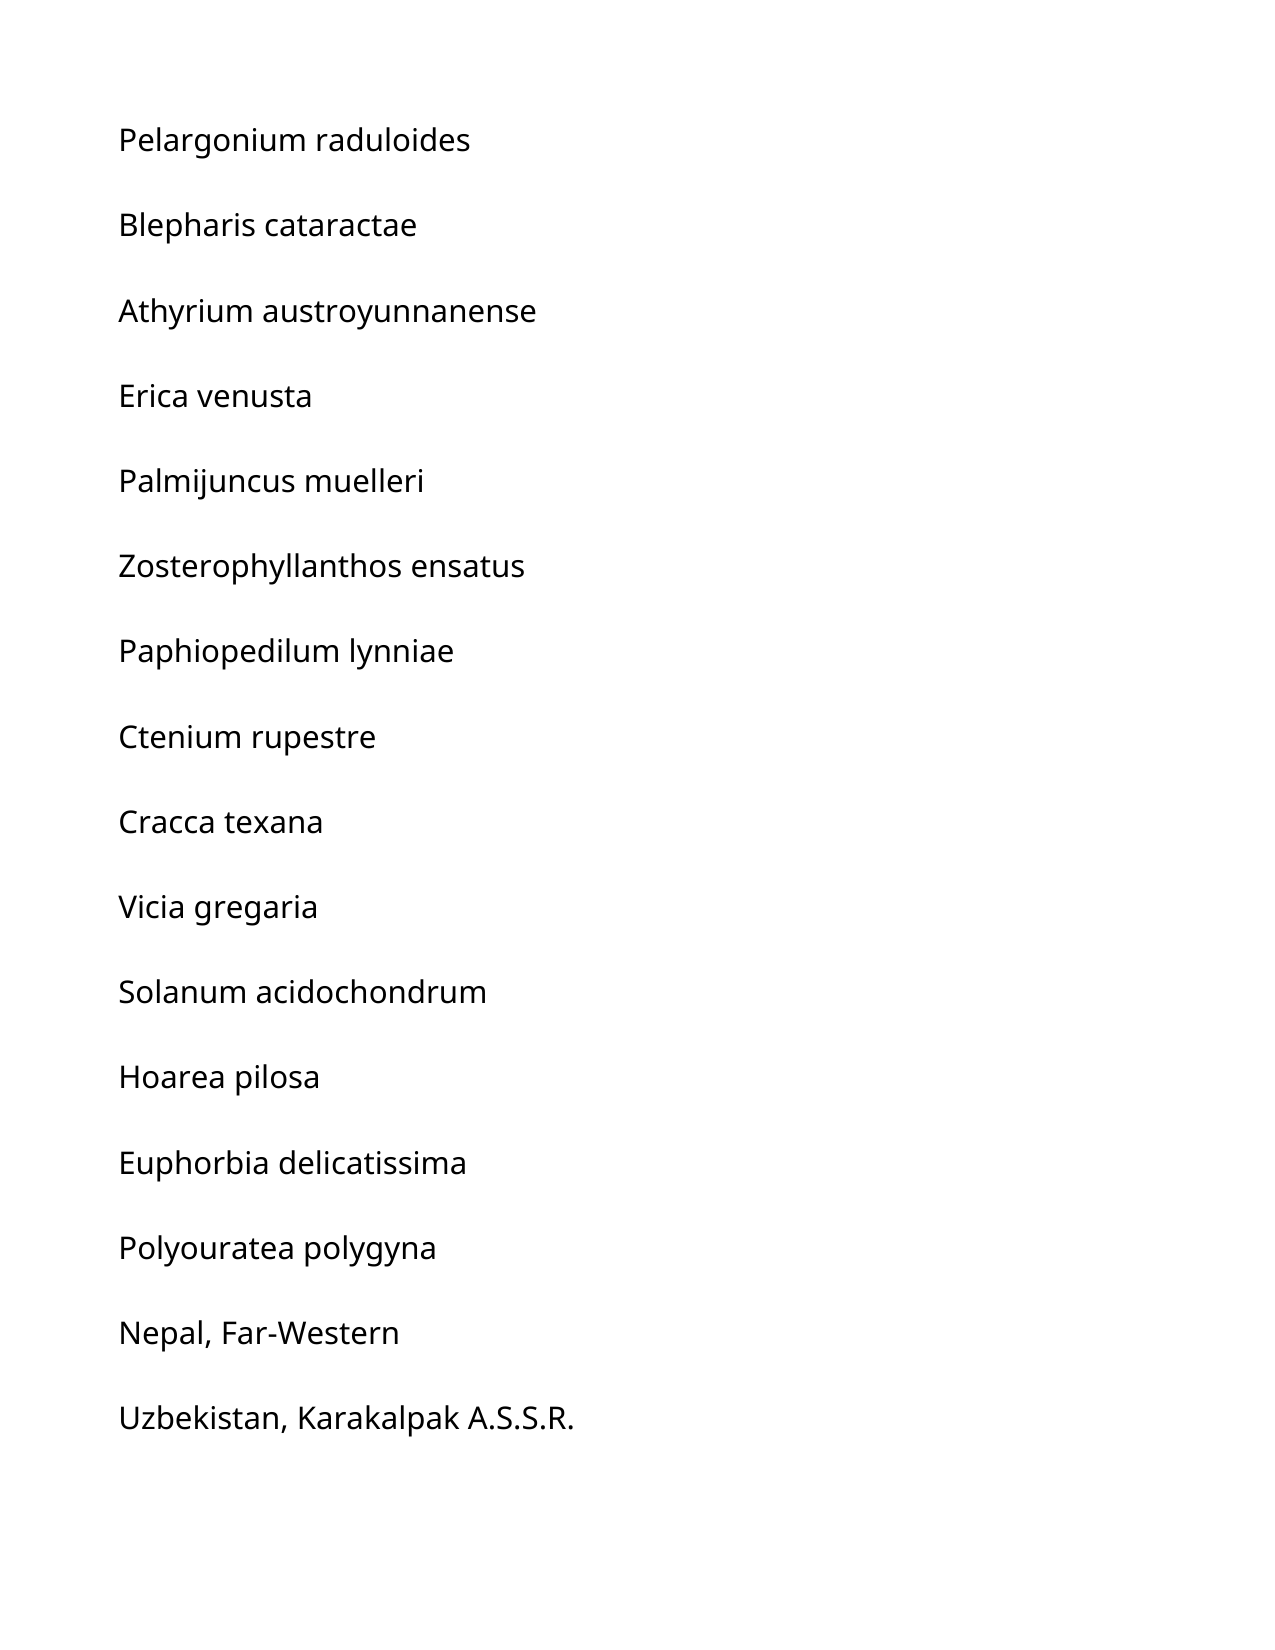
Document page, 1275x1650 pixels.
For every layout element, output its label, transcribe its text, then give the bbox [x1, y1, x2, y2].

text Athyrium austroyunnanense [118, 288, 1157, 374]
text Erica venusta [118, 374, 1157, 459]
text Solanum acidochondrum [118, 970, 1157, 1055]
text Euphorbia delicatissima [118, 1141, 1157, 1226]
text Zosterophyllanthos ensatus [118, 544, 1157, 629]
text Vicia gregaria [118, 885, 1157, 970]
text Blepharis cataractae [118, 203, 1157, 288]
text Pelargonium raduloides [118, 118, 1157, 203]
text Uzbekistan, Karakalpak A.S.S.R. [118, 1396, 1157, 1481]
text Cracca texana [118, 800, 1157, 885]
text Polyouratea polygyna [118, 1226, 1157, 1311]
text Hoarea pilosa [118, 1055, 1157, 1141]
text Ctenium rupestre [118, 714, 1157, 800]
text Palmijuncus muelleri [118, 459, 1157, 544]
text Nepal, Far-Western [118, 1311, 1157, 1396]
text Paphiopedilum lynniae [118, 629, 1157, 714]
